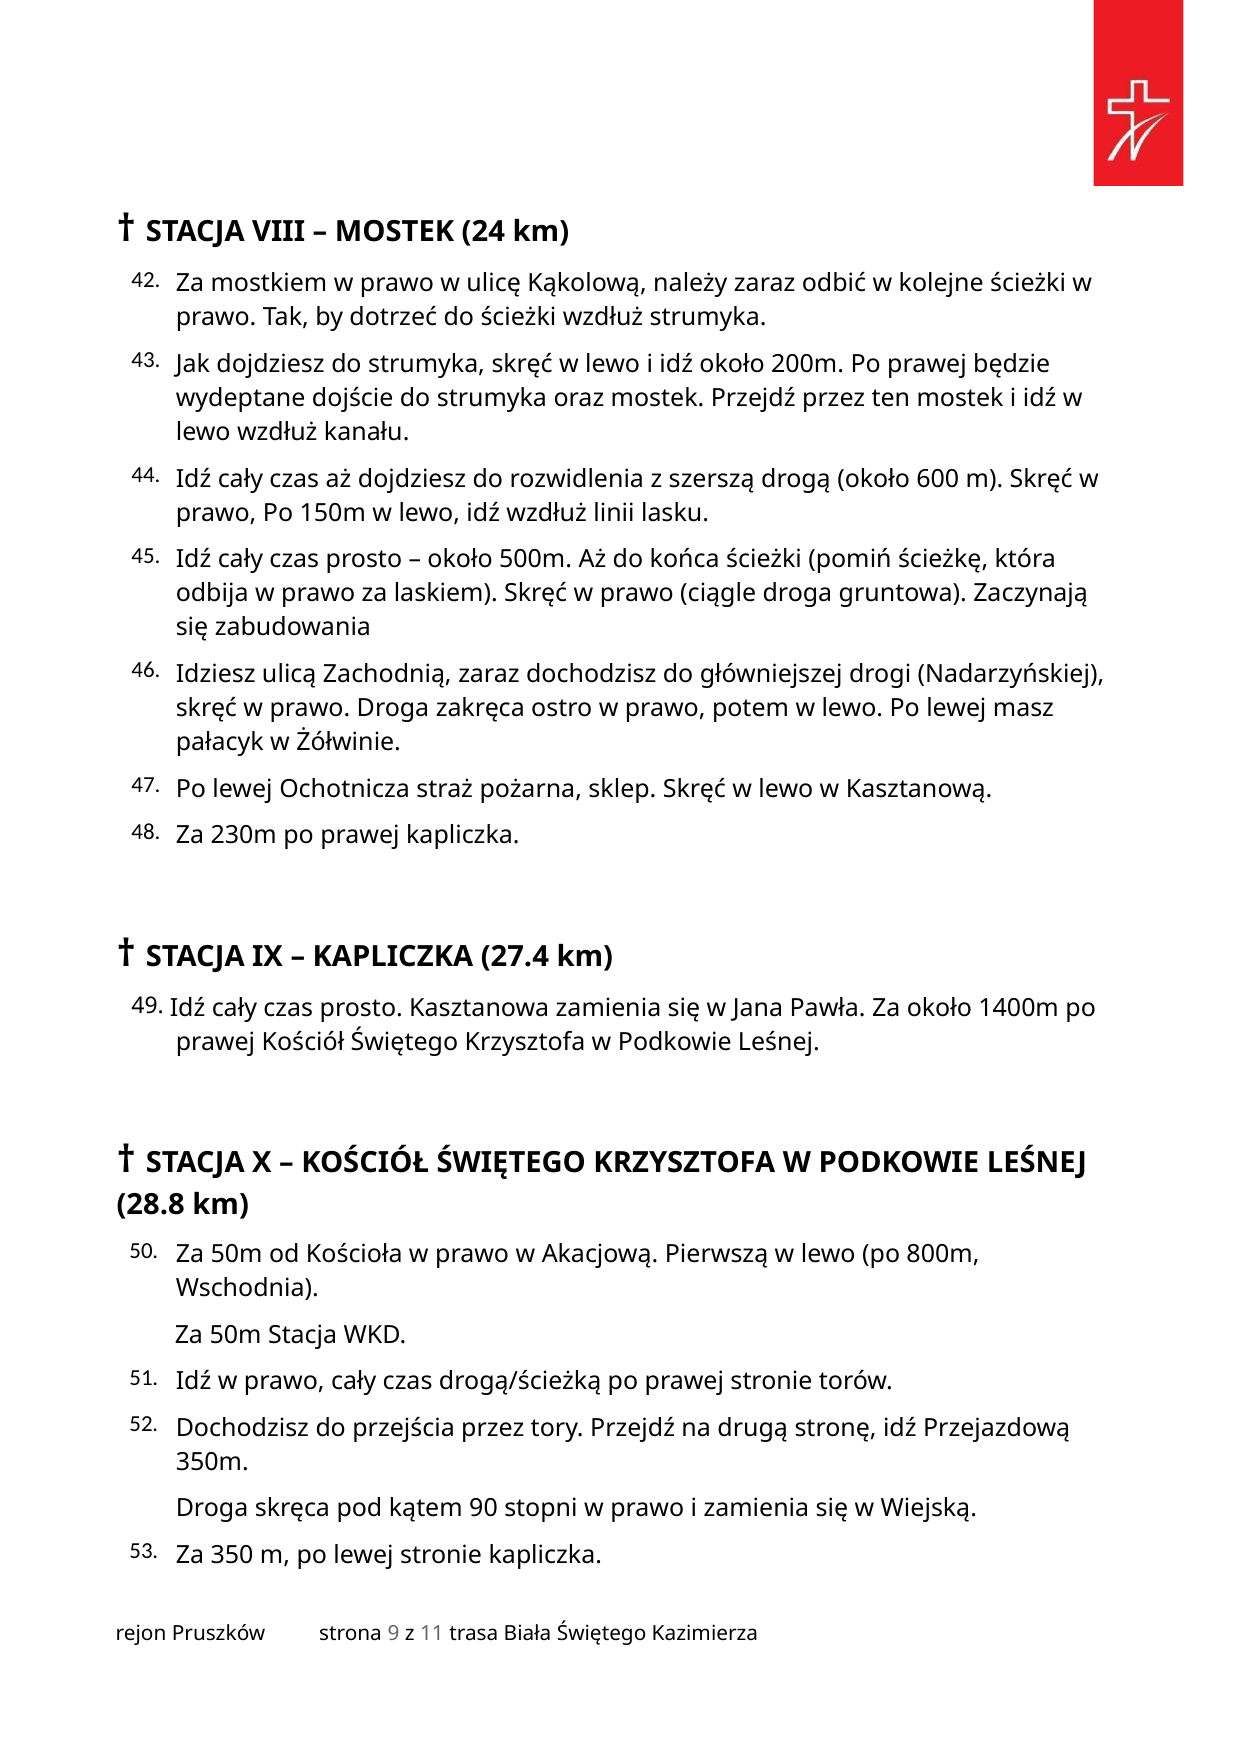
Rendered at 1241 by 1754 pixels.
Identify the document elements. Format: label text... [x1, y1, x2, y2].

list Idź cały czas prosto – około 500m. Aż do końca ścieżki (pomiń ścieżkę, która odbija w prawo za laskiem). Skręć w prawo (ciągle droga gruntowa). Zaczynają się zabudowania [131, 541, 1123, 643]
list Dochodzisz do przejścia przez tory. Przejdź na drugą stronę, idź Przejazdową 350m. [129, 1409, 1123, 1478]
list Za mostkiem w prawo w ulicę Kąkolową, należy zaraz odbić w kolejne ścieżki w prawo. Tak, by dotrzeć do ścieżki wzdłuż strumyka. [131, 265, 1123, 333]
list Po lewej Ochotnicza straż pożarna, sklep. Skręć w lewo w Kasztanową. [131, 770, 1123, 804]
subtitle † STACJA X – KOŚCIÓŁ ŚWIĘTEGO KRZYSZTOFA W PODKOWIE LEŚNEJ (28.8 km) [116, 1132, 1123, 1223]
subtitle † STACJA IX – KAPLICZKA (27.4 km) [116, 926, 1123, 977]
subtitle † STACJA VIII – MOSTEK (24 km) [116, 201, 1123, 252]
list Za 230m po prawej kapliczka. [131, 817, 1123, 851]
text Za 50m Stacja WKD. [174, 1316, 1123, 1350]
list Za 350 m, po lewej stronie kapliczka. [129, 1537, 1123, 1571]
list Idziesz ulicą Zachodnią, zaraz dochodzisz do główniejszej drogi (Nadarzyńskiej), skręć w prawo. Droga zakręca ostro w prawo, potem w lewo. Po lewej masz pałacyk w Żółwinie. [131, 656, 1123, 758]
list Za 50m od Kościoła w prawo w Akacjową. Pierwszą w lewo (po 800m, Wschodnia). [129, 1236, 1123, 1304]
list Idź cały czas aż dojdziesz do rozwidlenia z szerszą drogą (około 600 m). Skręć w prawo, Po 150m w lewo, idź wzdłuż linii lasku. [131, 460, 1123, 528]
text 49. Idź cały czas prosto. Kasztanowa zamienia się w Jana Pawła. Za około 1400m po prawej Kościół Świętego Krzysztofa w Podkowie Leśnej. [131, 989, 1123, 1057]
list Jak dojdziesz do strumyka, skręć w lewo i idź około 200m. Po prawej będzie wydeptane dojście do strumyka oraz mostek. Przejdź przez ten mostek i idź w lewo wzdłuż kanału. [131, 346, 1123, 448]
text Droga skręca pod kątem 90 stopni w prawo i zamienia się w Wiejską. [176, 1490, 1123, 1524]
list Idź w prawo, cały czas drogą/ścieżką po prawej stronie torów. [129, 1363, 1123, 1397]
